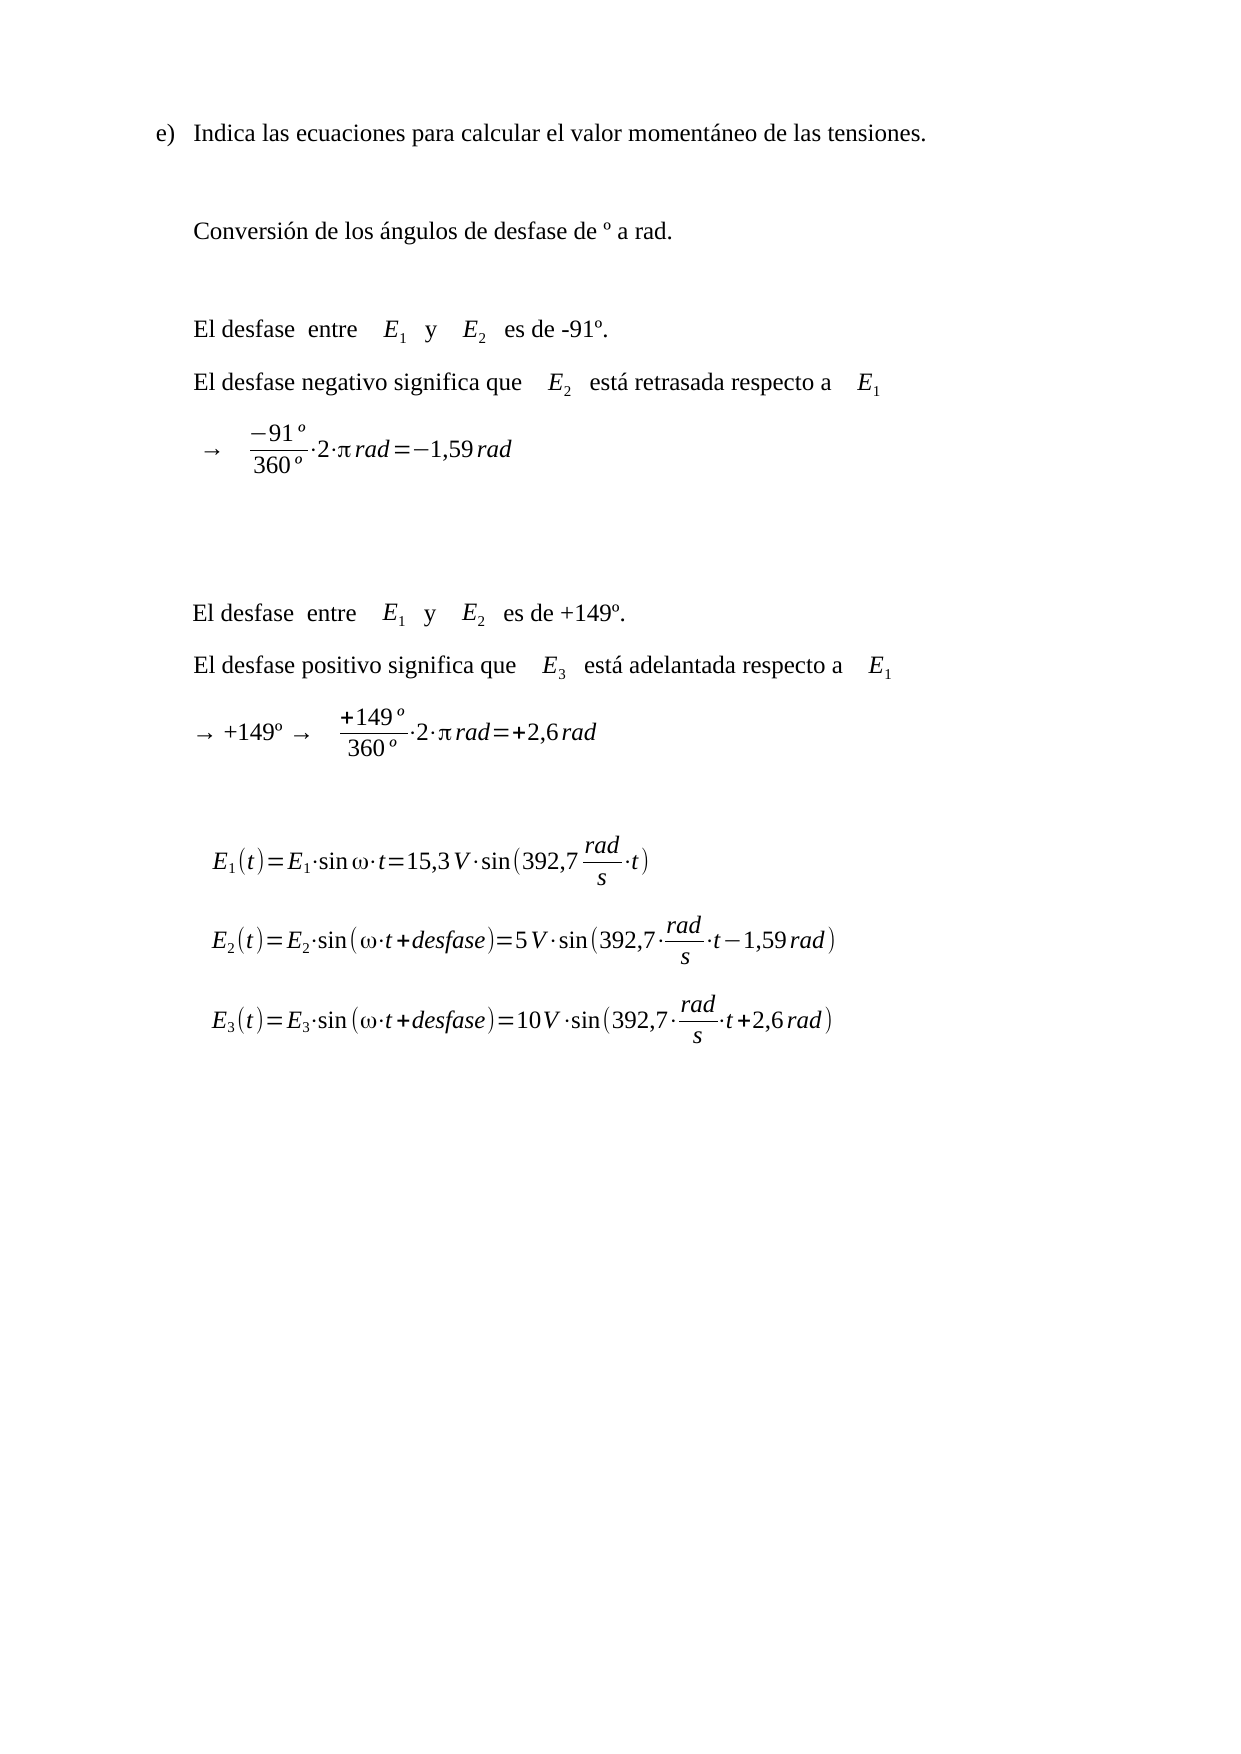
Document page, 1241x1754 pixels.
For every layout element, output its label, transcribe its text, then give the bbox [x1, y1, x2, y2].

list Conversión de los ángulos de desfase de º a rad. [156, 216, 1122, 245]
list El desfase positivo significa que está adelantada respecto a [156, 650, 1122, 683]
list El desfase entre y es de -91º. [156, 314, 1122, 347]
text El desfase entre y es de +149º. [118, 598, 1122, 630]
list → [156, 420, 1122, 479]
list Indica las ecuaciones para calcular el valor momentáneo de las tensiones. [156, 118, 1122, 147]
text → +149º → [118, 703, 1122, 762]
list El desfase negativo significa que está retrasada respecto a [156, 367, 1122, 400]
